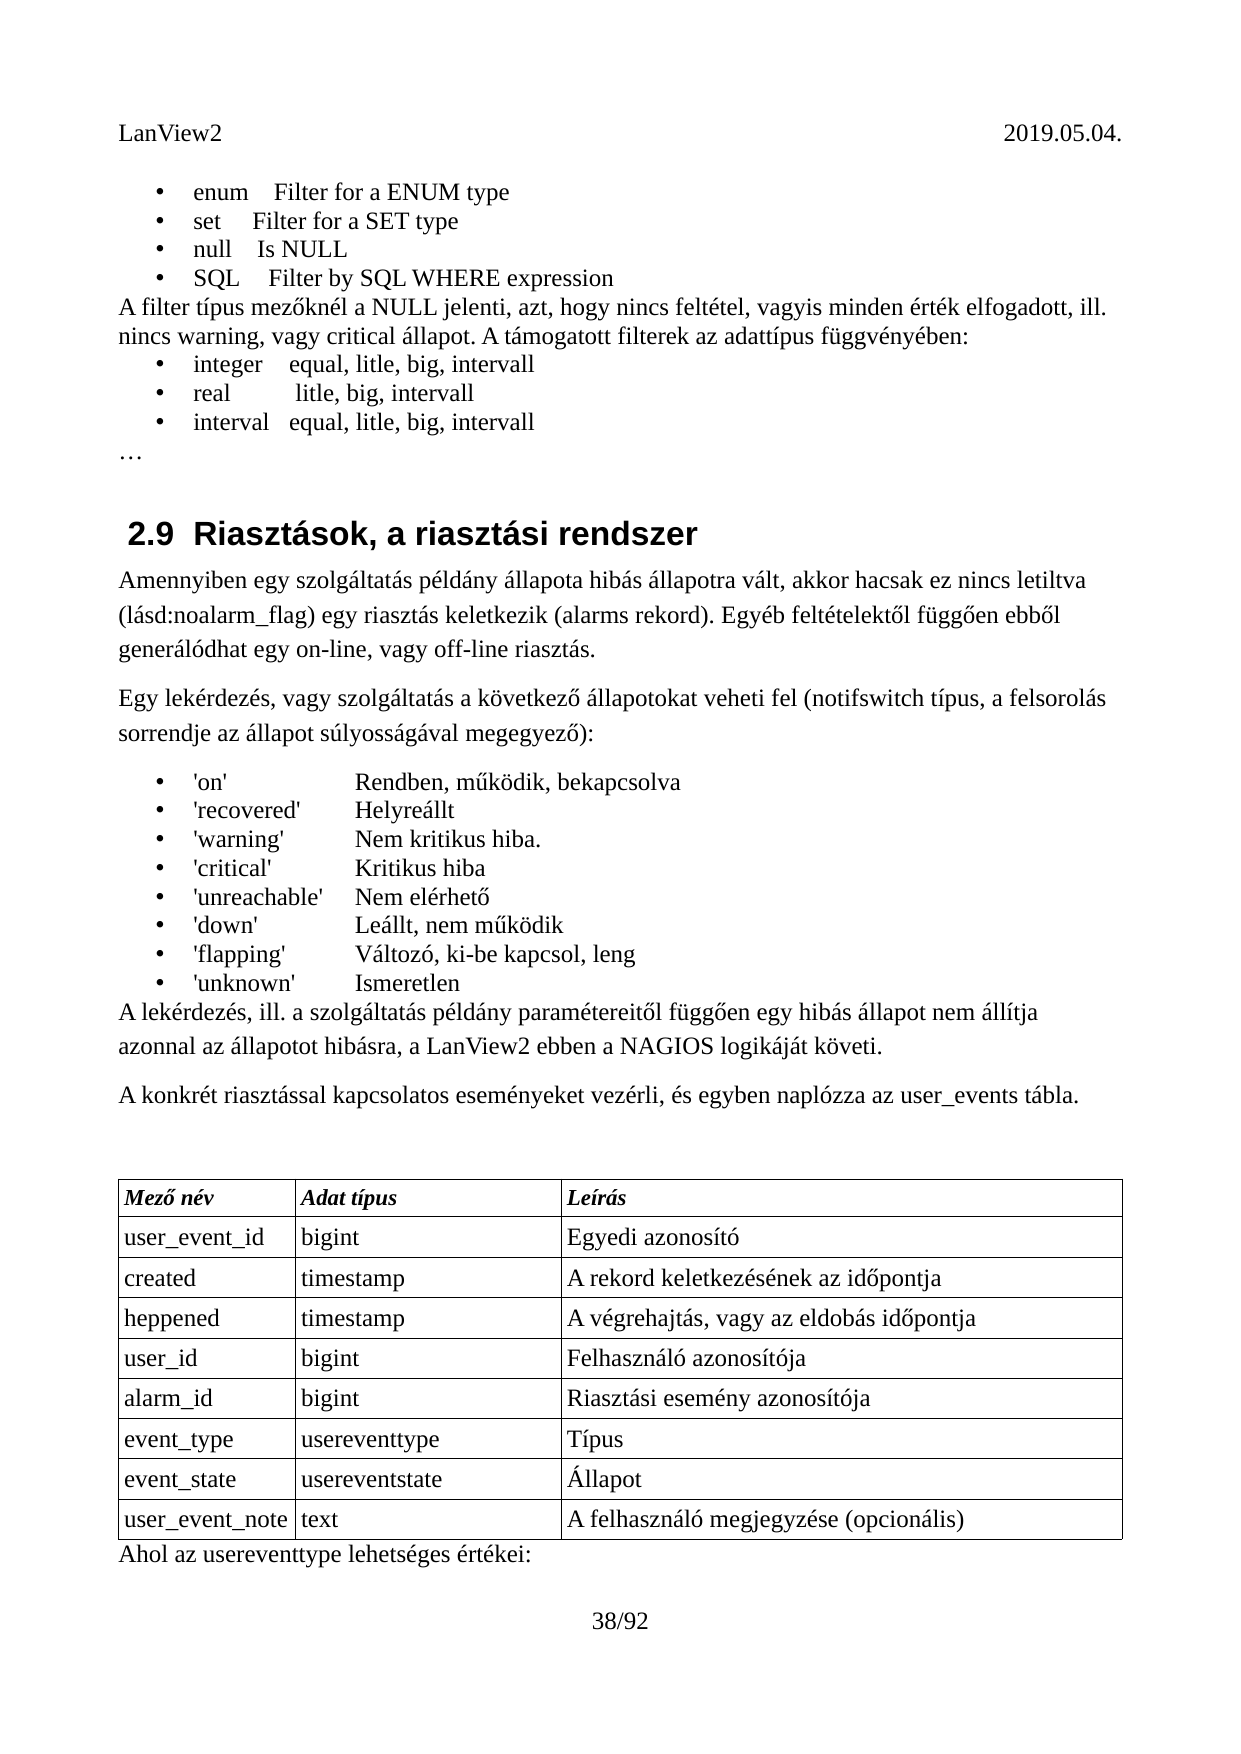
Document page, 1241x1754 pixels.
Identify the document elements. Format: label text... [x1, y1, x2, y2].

table_cell bigint [296, 1217, 561, 1257]
list set Filter for a SET type [156, 206, 1122, 234]
table_cell heppened [119, 1298, 295, 1337]
text A lekérdezés, ill. a szolgáltatás példány paramétereitől függően egy hibás állapot nem állítja azonnal az állapotot hibásra, a LanView2 ebben a NAGIOS logikáját követi. [118, 997, 1122, 1060]
list 'unreachable' Nem elérhető [156, 882, 1122, 911]
table_cell text [296, 1500, 561, 1539]
subtitle Riasztások, a riasztási rendszer [118, 514, 1122, 553]
table_cell user_event_note [119, 1500, 295, 1539]
list 'unknown' Ismeretlen [156, 968, 1122, 997]
table_header Mező név [119, 1180, 295, 1216]
list integer equal, litle, big, intervall [156, 349, 1122, 378]
table_cell Egyedi azonosító [562, 1217, 1122, 1257]
table_cell A felhasználó megjegyzése (opcionális) [562, 1500, 1122, 1539]
table_cell alarm_id [119, 1379, 295, 1418]
text A konkrét riasztással kapcsolatos eseményeket vezérli, és egyben naplózza az user_events tábla. [118, 1080, 1122, 1109]
list interval equal, litle, big, intervall [156, 407, 1122, 436]
table_cell timestamp [296, 1258, 561, 1297]
table_cell usereventtype [296, 1419, 561, 1458]
list enum Filter for a ENUM type [156, 177, 1122, 206]
text Egy lekérdezés, vagy szolgáltatás a következő állapotokat veheti fel (notifswitch típus, a felsorolás sorrendje az állapot súlyosságával megegyező): [118, 683, 1122, 747]
list 'recovered' Helyreállt [156, 796, 1122, 824]
table_cell Típus [562, 1419, 1122, 1458]
table_cell created [119, 1258, 295, 1297]
table_cell bigint [296, 1339, 561, 1378]
table_cell timestamp [296, 1298, 561, 1337]
list 'down' Leállt, nem működik [156, 911, 1122, 939]
table_cell A rekord keletkezésének az időpontja [562, 1258, 1122, 1297]
table_cell Riasztási esemény azonosítója [562, 1379, 1122, 1418]
list 'critical' Kritikus hiba [156, 853, 1122, 882]
table_cell Felhasználó azonosítója [562, 1339, 1122, 1378]
table_cell event_state [119, 1459, 295, 1499]
list 'warning' Nem kritikus hiba. [156, 824, 1122, 853]
table_cell A végrehajtás, vagy az eldobás időpontja [562, 1298, 1122, 1337]
list null Is NULL [156, 234, 1122, 263]
table_cell bigint [296, 1379, 561, 1418]
table_header Adat típus [296, 1180, 561, 1216]
text … [118, 436, 1122, 464]
text Amennyiben egy szolgáltatás példány állapota hibás állapotra vált, akkor hacsak ez nincs letiltva (lásd:noalarm_flag) egy riasztás keletkezik (alarms rekord). Egyéb feltételektől függően ebből generálódhat egy on-line, vagy off-line riasztás. [118, 565, 1122, 663]
table_cell usereventstate [296, 1459, 561, 1499]
list 'flapping' Változó, ki-be kapcsol, leng [156, 939, 1122, 968]
table_cell Állapot [562, 1459, 1122, 1499]
list 'on' Rendben, működik, bekapcsolva [156, 767, 1122, 796]
text Ahol az usereventtype lehetséges értékei: [118, 1540, 1122, 1568]
list SQL Filter by SQL WHERE expression [156, 263, 1122, 292]
text A filter típus mezőknél a NULL jelenti, azt, hogy nincs feltétel, vagyis minden érték elfogadott, ill. nincs warning, vagy critical állapot. A támogatott filterek az adattípus függvényében: [118, 292, 1122, 349]
table_cell user_id [119, 1339, 295, 1378]
list real litle, big, intervall [156, 378, 1122, 407]
table_header Leírás [562, 1180, 1122, 1216]
table_cell user_event_id [119, 1217, 295, 1257]
table_cell event_type [119, 1419, 295, 1458]
